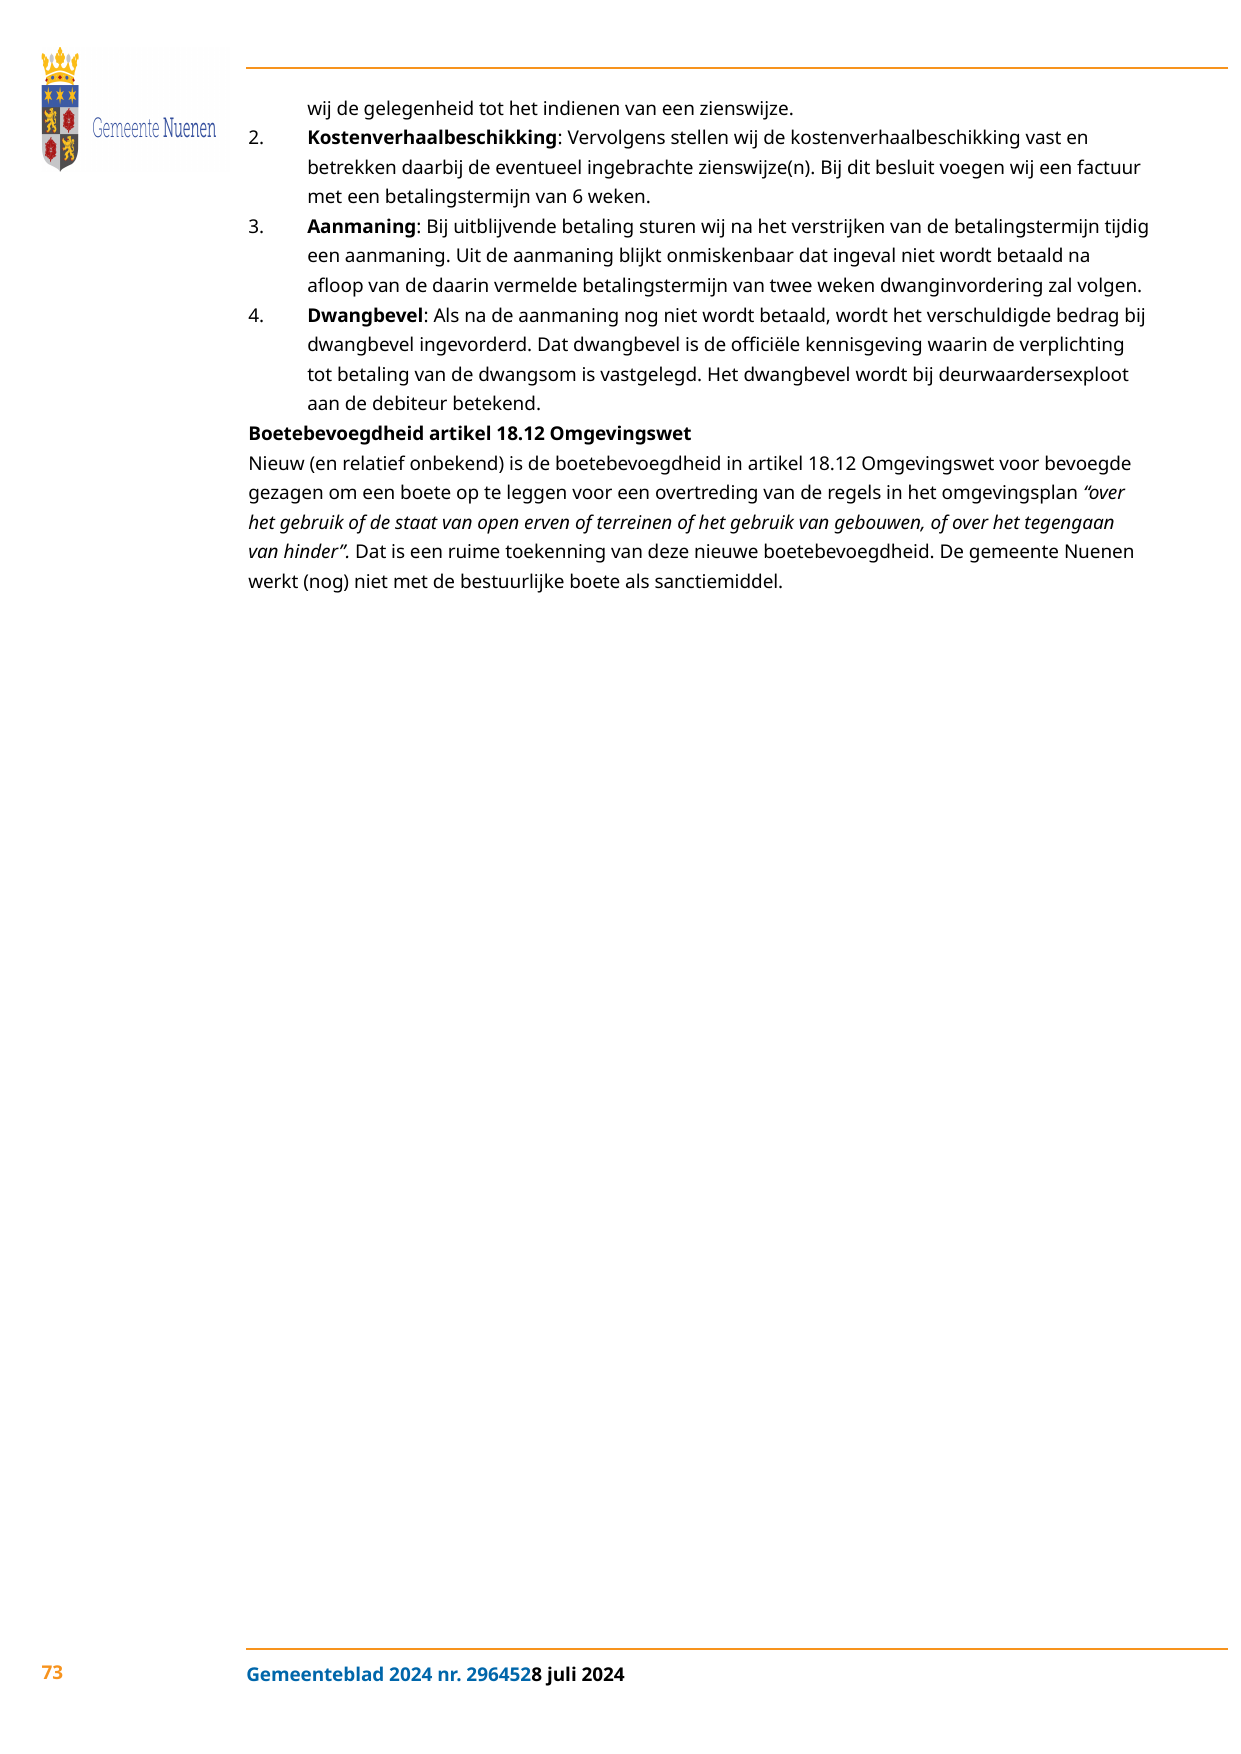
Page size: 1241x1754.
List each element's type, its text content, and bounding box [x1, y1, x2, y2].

text Boetebevoegdheid artikel 18.12 Omgevingswet [248, 420, 1152, 446]
picture [41, 47, 231, 172]
list Dwangbevel: Als na de aanmaning nog niet wordt betaald, wordt het verschuldigde bedrag bij dwangbevel ingevorderd. Dat dwangbevel is de officiële kennisgeving waarin de verplichting tot betaling van de dwangsom is vastgelegd. Het dwangbevel wordt bij deurwaardersexploot aan de debiteur betekend. [248, 302, 1152, 416]
list wij de gelegenheid tot het indienen van een zienswijze. [248, 95, 1152, 121]
text Nieuw (en relatief onbekend) is de boetebevoegdheid in artikel 18.12 Omgevingswet voor bevoegde gezagen om een boete op te leggen voor een overtreding van de regels in het omgevingsplan “over het gebruik of de staat van open erven of terreinen of het gebruik van gebouwen, of over het tegengaan van hinder”. Dat is een ruime toekenning van deze nieuwe boetebevoegdheid. De gemeente Nuenen werkt (nog) niet met de bestuurlijke boete als sanctiemiddel. [248, 450, 1152, 594]
list Kostenverhaalbeschikking: Vervolgens stellen wij de kostenverhaalbeschikking vast en betrekken daarbij de eventueel ingebrachte zienswijze(n). Bij dit besluit voegen wij een factuur met een betalingstermijn van 6 weken. [248, 124, 1152, 209]
list Aanmaning: Bij uitblijvende betaling sturen wij na het verstrijken van de betalingstermijn tijdig een aanmaning. Uit de aanmaning blijkt onmiskenbaar dat ingeval niet wordt betaald na afloop van de daarin vermelde betalingstermijn van twee weken dwanginvordering zal volgen. [248, 213, 1152, 298]
